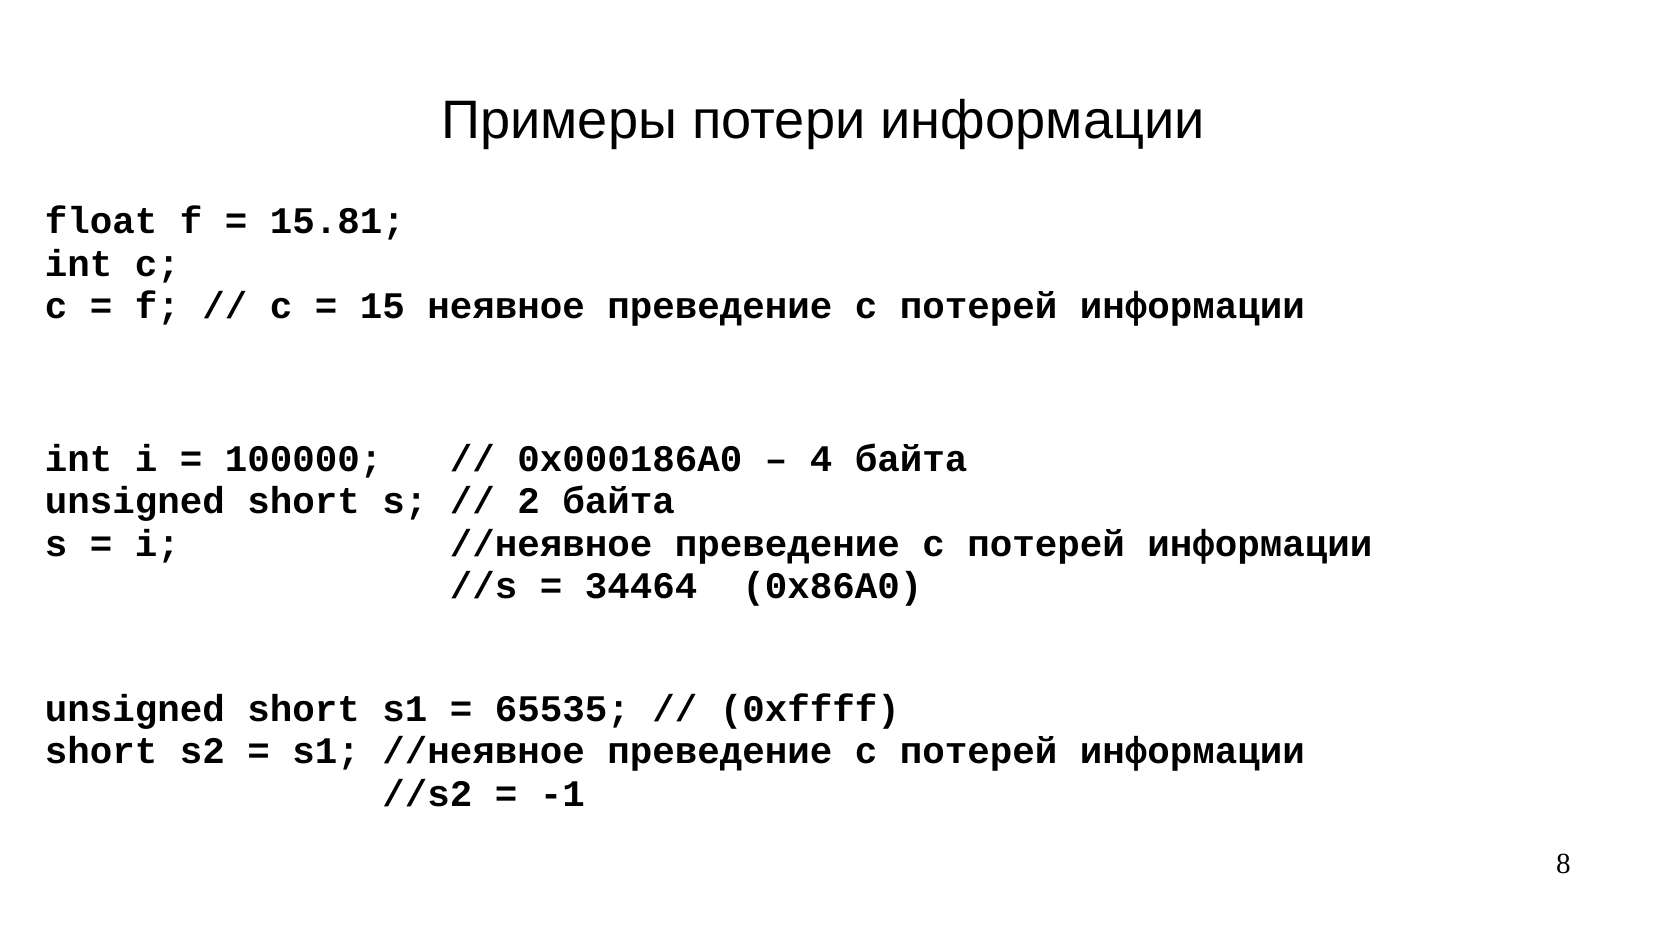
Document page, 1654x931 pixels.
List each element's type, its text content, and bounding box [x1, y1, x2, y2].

text_box unsigned short s1 = 65535; // (0xffff) short s2 = s1; //неявное преведение с потерей информации //s2 = -1 [30, 682, 1606, 826]
text_box float f = 15.81; int c; c = f; // c = 15 неявное преведение с потерей информации [30, 195, 1553, 361]
text_box int i = 100000; // 0x000186A0 – 4 байта unsigned short s; // 2 байта s = i; //неявное преведение с потерей информации //s = 34464 (0x86A0) [30, 432, 1606, 661]
title Примеры потери информации [56, 58, 1591, 181]
